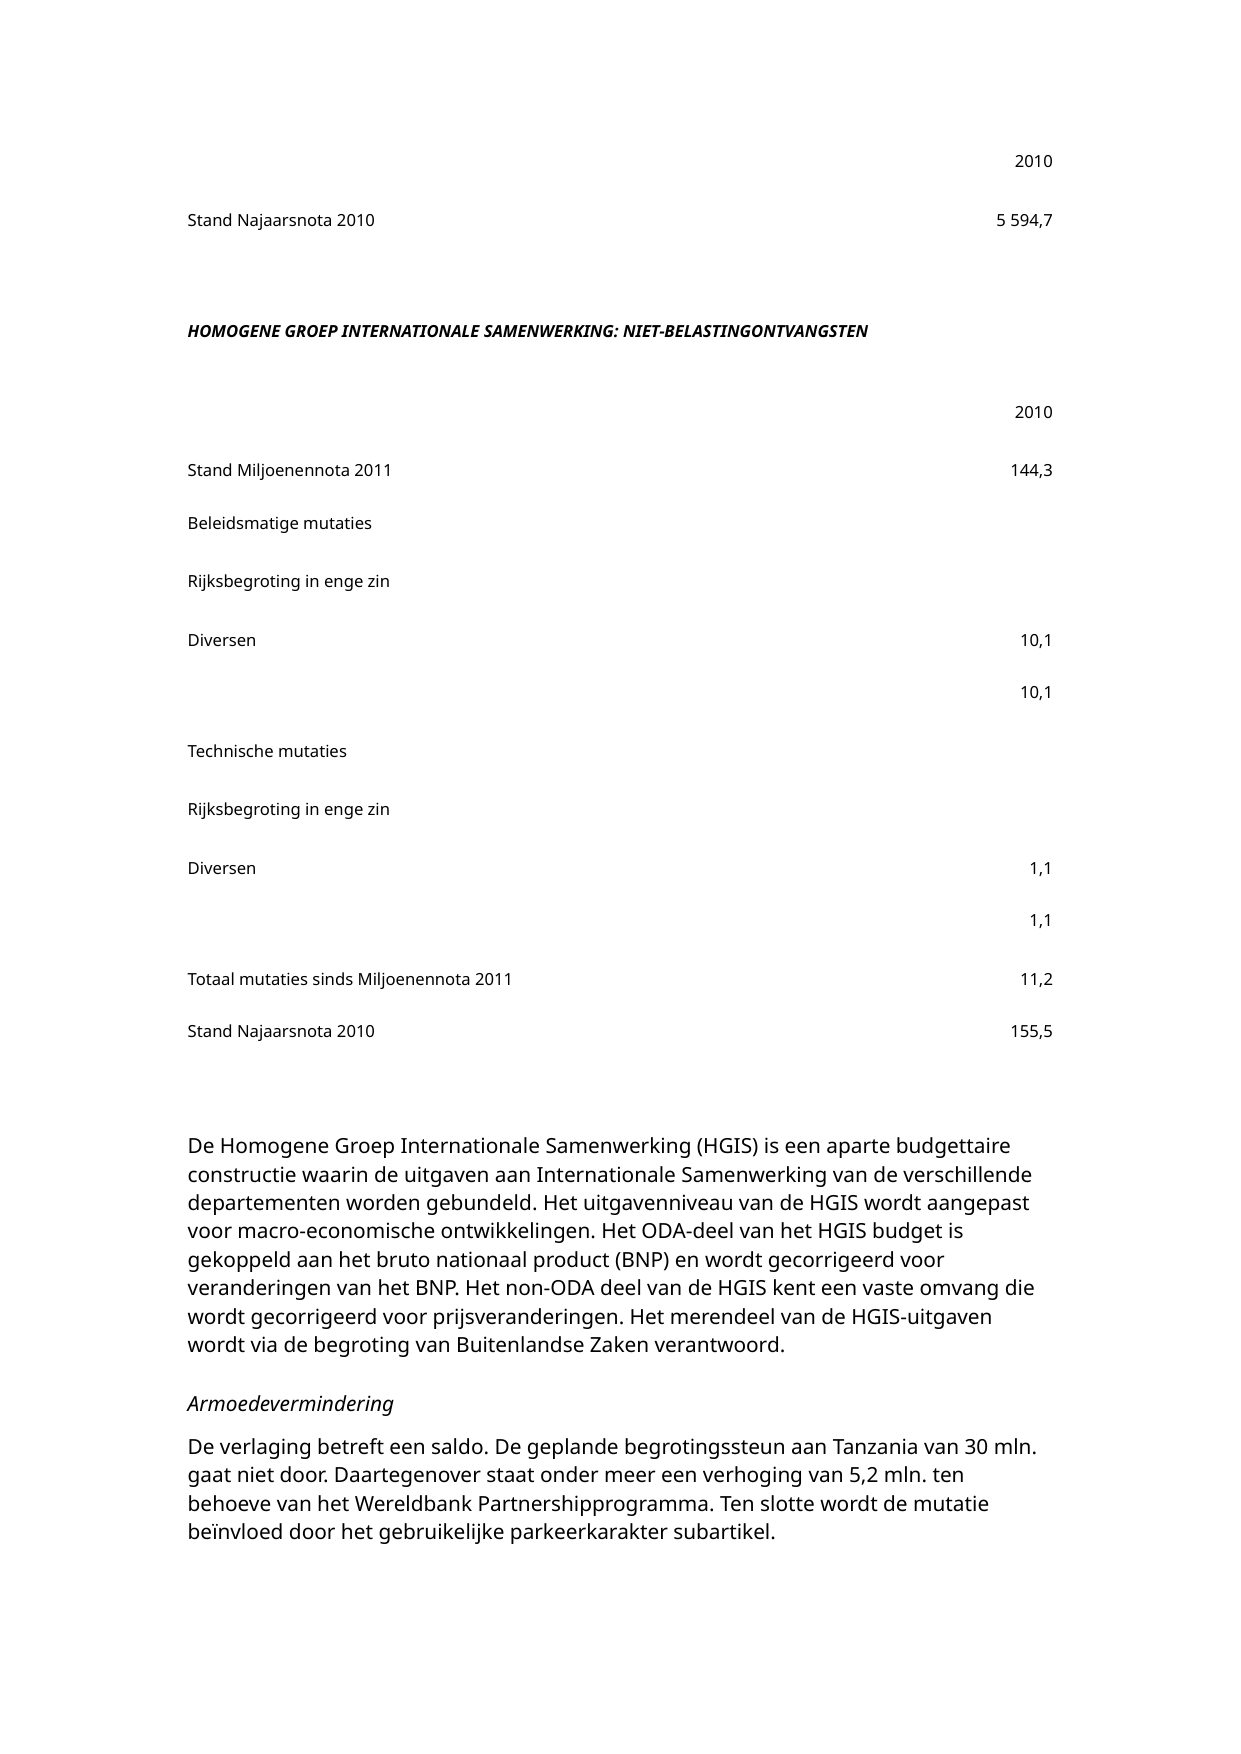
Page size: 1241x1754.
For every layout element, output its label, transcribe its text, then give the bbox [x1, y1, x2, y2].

table_cell Rijksbegroting in enge zin [188, 798, 879, 856]
table_cell 10,1 [880, 681, 1053, 739]
table_cell [880, 739, 1053, 798]
table_cell Technische mutaties [188, 739, 879, 798]
table_cell [880, 570, 1053, 628]
table_cell [188, 681, 879, 739]
table_cell Rijksbegroting in enge zin [188, 570, 879, 628]
table_header [188, 400, 879, 459]
text De Homogene Groep Internationale Samenwerking (HGIS) is een aparte budgettaire constructie waarin de uitgaven aan Internationale Samenwerking van de verschillende departementen worden gebundeld. Het uitgavenniveau van de HGIS wordt aangepast voor macro-economische ontwikkelingen. Het ODA-deel van het HGIS budget is gekoppeld aan het bruto nationaal product (BNP) en wordt gecorrigeerd voor veranderingen van het BNP. Het non-ODA deel van de HGIS kent een vaste omvang die wordt gecorrigeerd voor prijsveranderingen. Het merendeel van de HGIS-uitgaven wordt via de begroting van Buitenlandse Zaken verantwoord. [187, 1131, 1053, 1359]
table_cell 155,5 [880, 1020, 1053, 1073]
table_cell [880, 798, 1053, 856]
table_cell Diversen [188, 856, 879, 909]
table_cell 144,3 [880, 459, 1053, 511]
text HOMOGENE GROEP INTERNATIONALE SAMENWERKING: NIET-BELASTINGONTVANGSTEN [187, 319, 1053, 342]
text De verlaging betreft een saldo. De geplande begrotingssteun aan Tanzania van 30 mln. gaat niet door. Daartegenover staat onder meer een verhoging van 5,2 mln. ten behoeve van het Wereldbank Partnershipprogramma. Ten slotte wordt de mutatie beïnvloed door het gebruikelijke parkeerkarakter subartikel. [187, 1432, 1053, 1546]
table_cell 5 594,7 [880, 209, 1053, 261]
table_cell 11,2 [880, 968, 1053, 1020]
table_cell [880, 511, 1053, 570]
table_header 2010 [880, 150, 1053, 208]
table_cell Stand Najaarsnota 2010 [188, 209, 879, 261]
table_cell Diversen [188, 628, 879, 681]
table_cell 10,1 [880, 628, 1053, 681]
table_cell Beleidsmatige mutaties [188, 511, 879, 570]
table_cell Totaal mutaties sinds Miljoenennota 2011 [188, 968, 879, 1020]
table_cell [188, 909, 879, 967]
table_cell 1,1 [880, 909, 1053, 967]
table_cell Stand Miljoenennota 2011 [188, 459, 879, 511]
table_header 2010 [880, 400, 1053, 459]
text Armoedevermindering [187, 1389, 1053, 1417]
table_cell 1,1 [880, 856, 1053, 909]
table_cell Stand Najaarsnota 2010 [188, 1020, 879, 1073]
table_header [188, 150, 879, 208]
